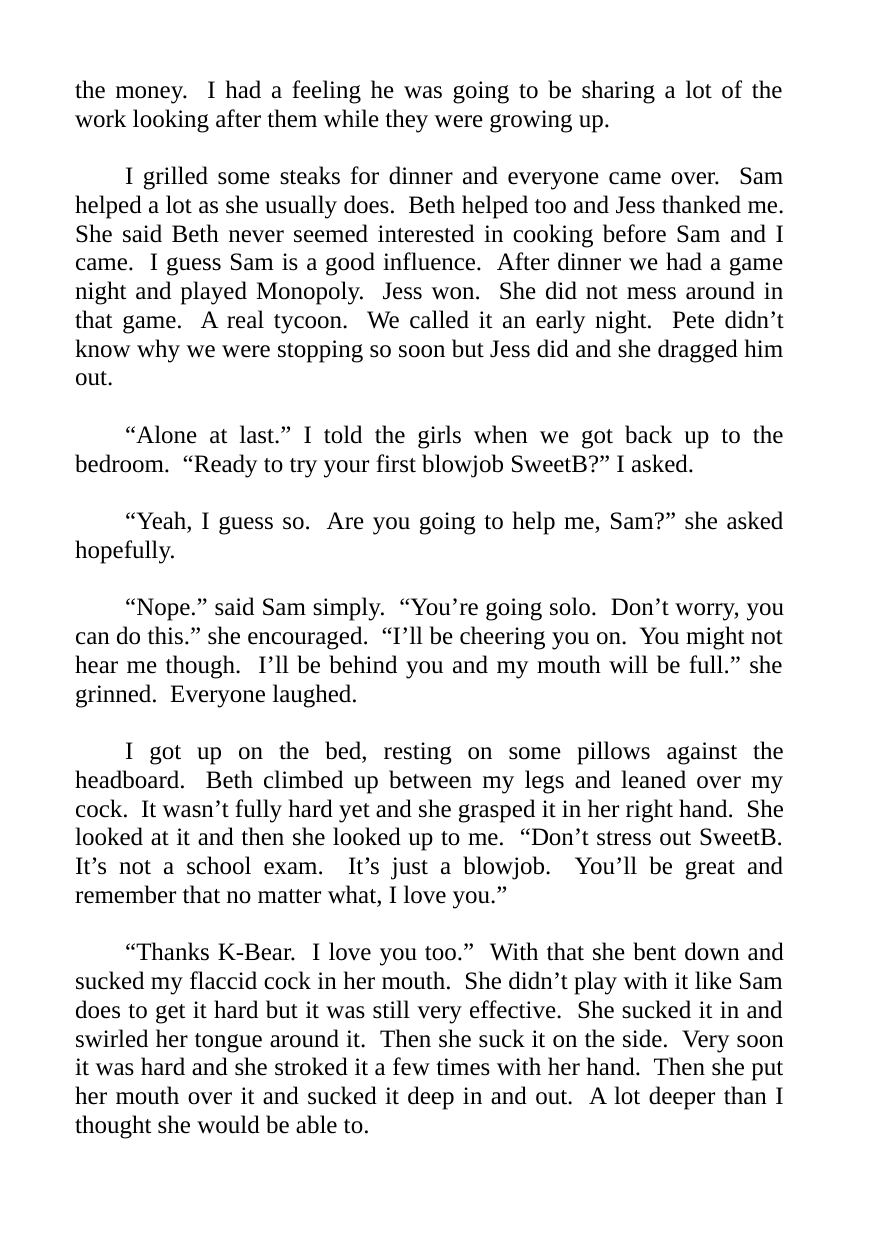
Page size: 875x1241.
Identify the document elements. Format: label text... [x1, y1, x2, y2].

text the money. I had a feeling he was going to be sharing a lot of the work looking after them while they were growing up. [75, 75, 784, 132]
text I got up on the bed, resting on some pillows against the headboard. Beth climbed up between my legs and leaned over my cock. It wasn’t fully hard yet and she grasped it in her right hand. She looked at it and then she looked up to me. “Don’t stress out SweetB. It’s not a school exam. It’s just a blowjob. You’ll be great and remember that no matter what, I love you.” [75, 736, 784, 909]
text I grilled some steaks for dinner and everyone came over. Sam helped a lot as she usually does. Beth helped too and Jess thanked me. She said Beth never seemed interested in cooking before Sam and I came. I guess Sam is a good influence. After dinner we had a game night and played Monopoly. Jess won. She did not mess around in that game. A real tycoon. We called it an early night. Pete didn’t know why we were stopping so soon but Jess did and she dragged him out. [75, 161, 784, 391]
text “Alone at last.” I told the girls when we got back up to the bedroom. “Ready to try your first blowjob SweetB?” I asked. [75, 420, 784, 477]
text “Nope.” said Sam simply. “You’re going solo. Don’t worry, you can do this.” she encouraged. “I’ll be cheering you on. You might not hear me though. I’ll be behind you and my mouth will be full.” she grinned. Everyone laughed. [75, 592, 784, 707]
text “Thanks K-Bear. I love you too.” With that she bent down and sucked my flaccid cock in her mouth. She didn’t play with it like Sam does to get it hard but it was still very effective. She sucked it in and swirled her tongue around it. Then she suck it on the side. Very soon it was hard and she stroked it a few times with her hand. Then she put her mouth over it and sucked it deep in and out. A lot deeper than I thought she would be able to. [75, 937, 784, 1139]
text “Yeah, I guess so. Are you going to help me, Sam?” she asked hopefully. [75, 506, 784, 564]
